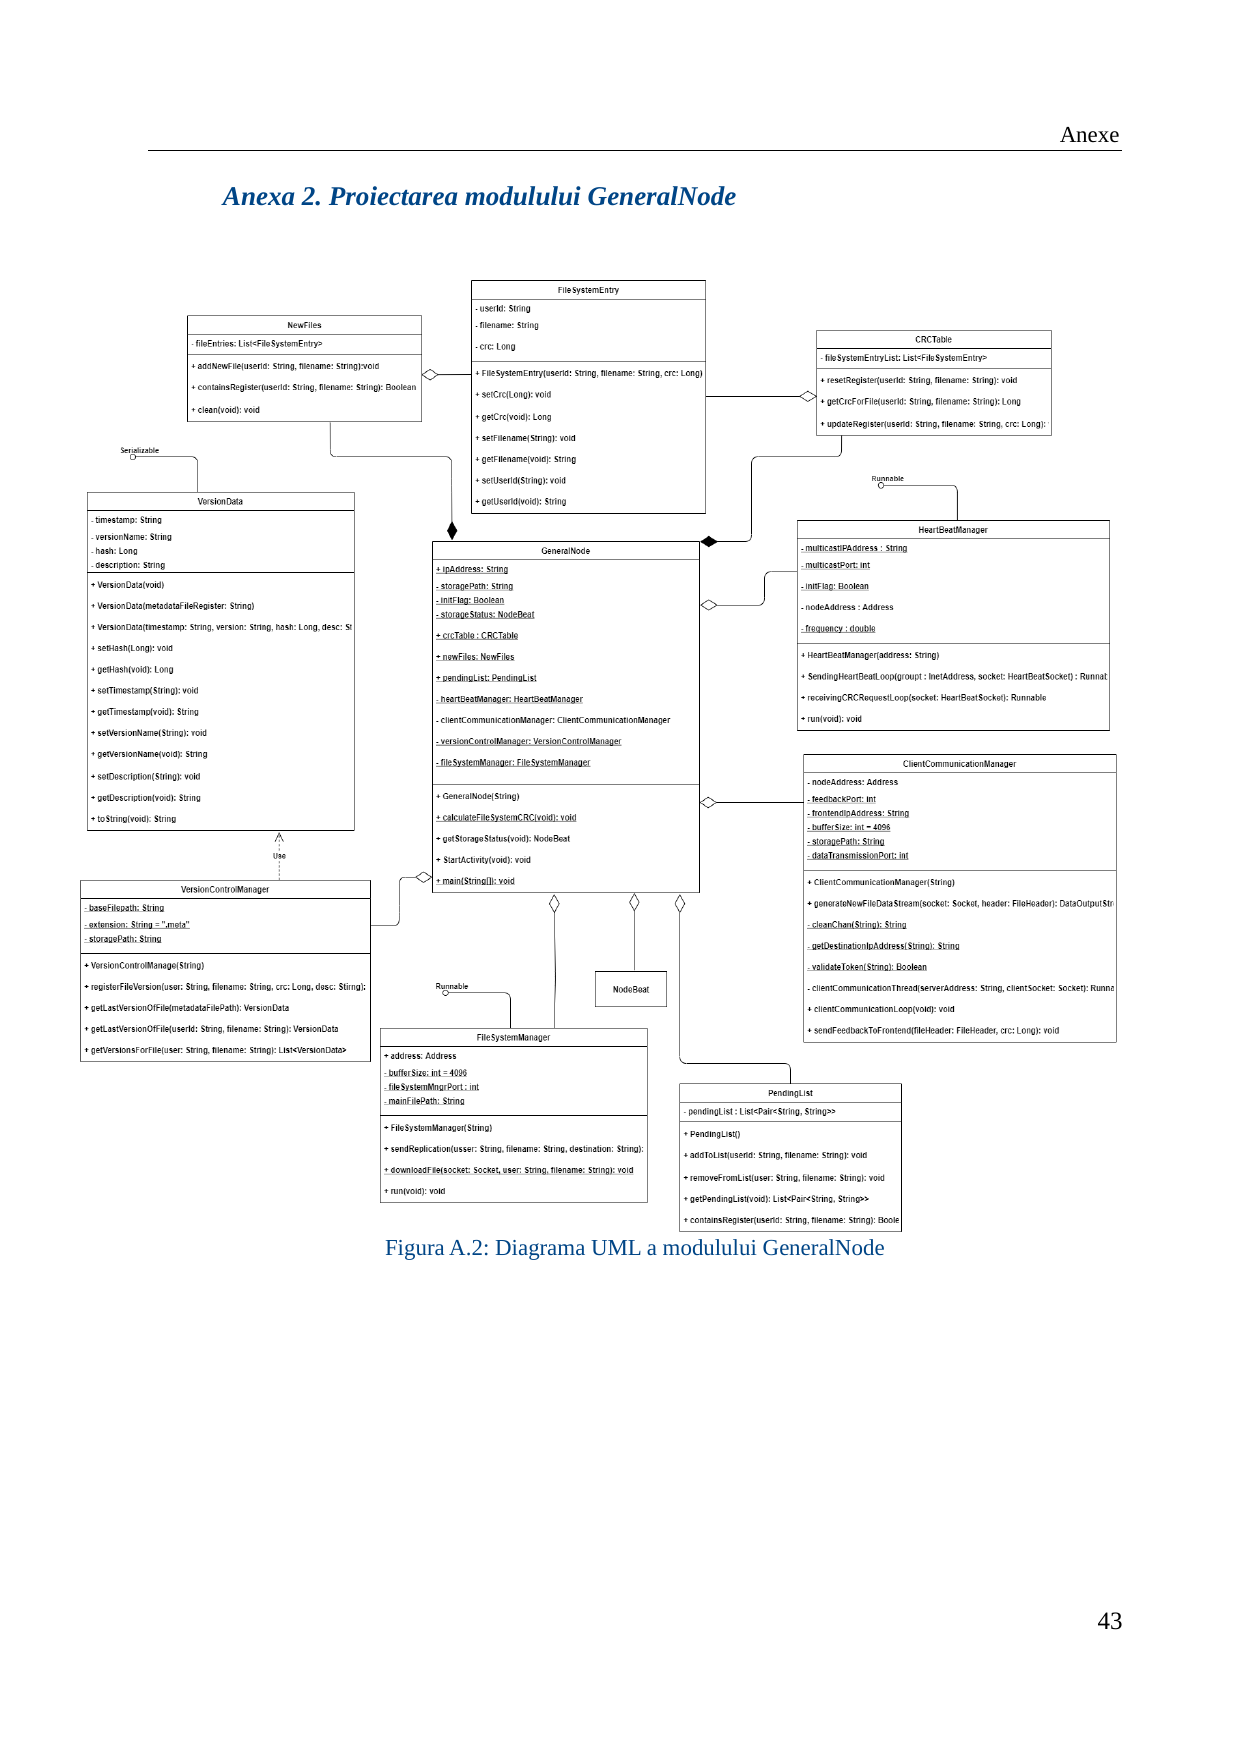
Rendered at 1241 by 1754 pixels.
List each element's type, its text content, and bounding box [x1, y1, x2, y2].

text Figura A.2: Diagrama UML a modulului GeneralNode [148, 1234, 1122, 1260]
picture [80, 280, 1200, 1234]
subtitle Anexa 2. Proiectarea modulului GeneralNode [223, 180, 1122, 211]
text [148, 255, 1122, 280]
